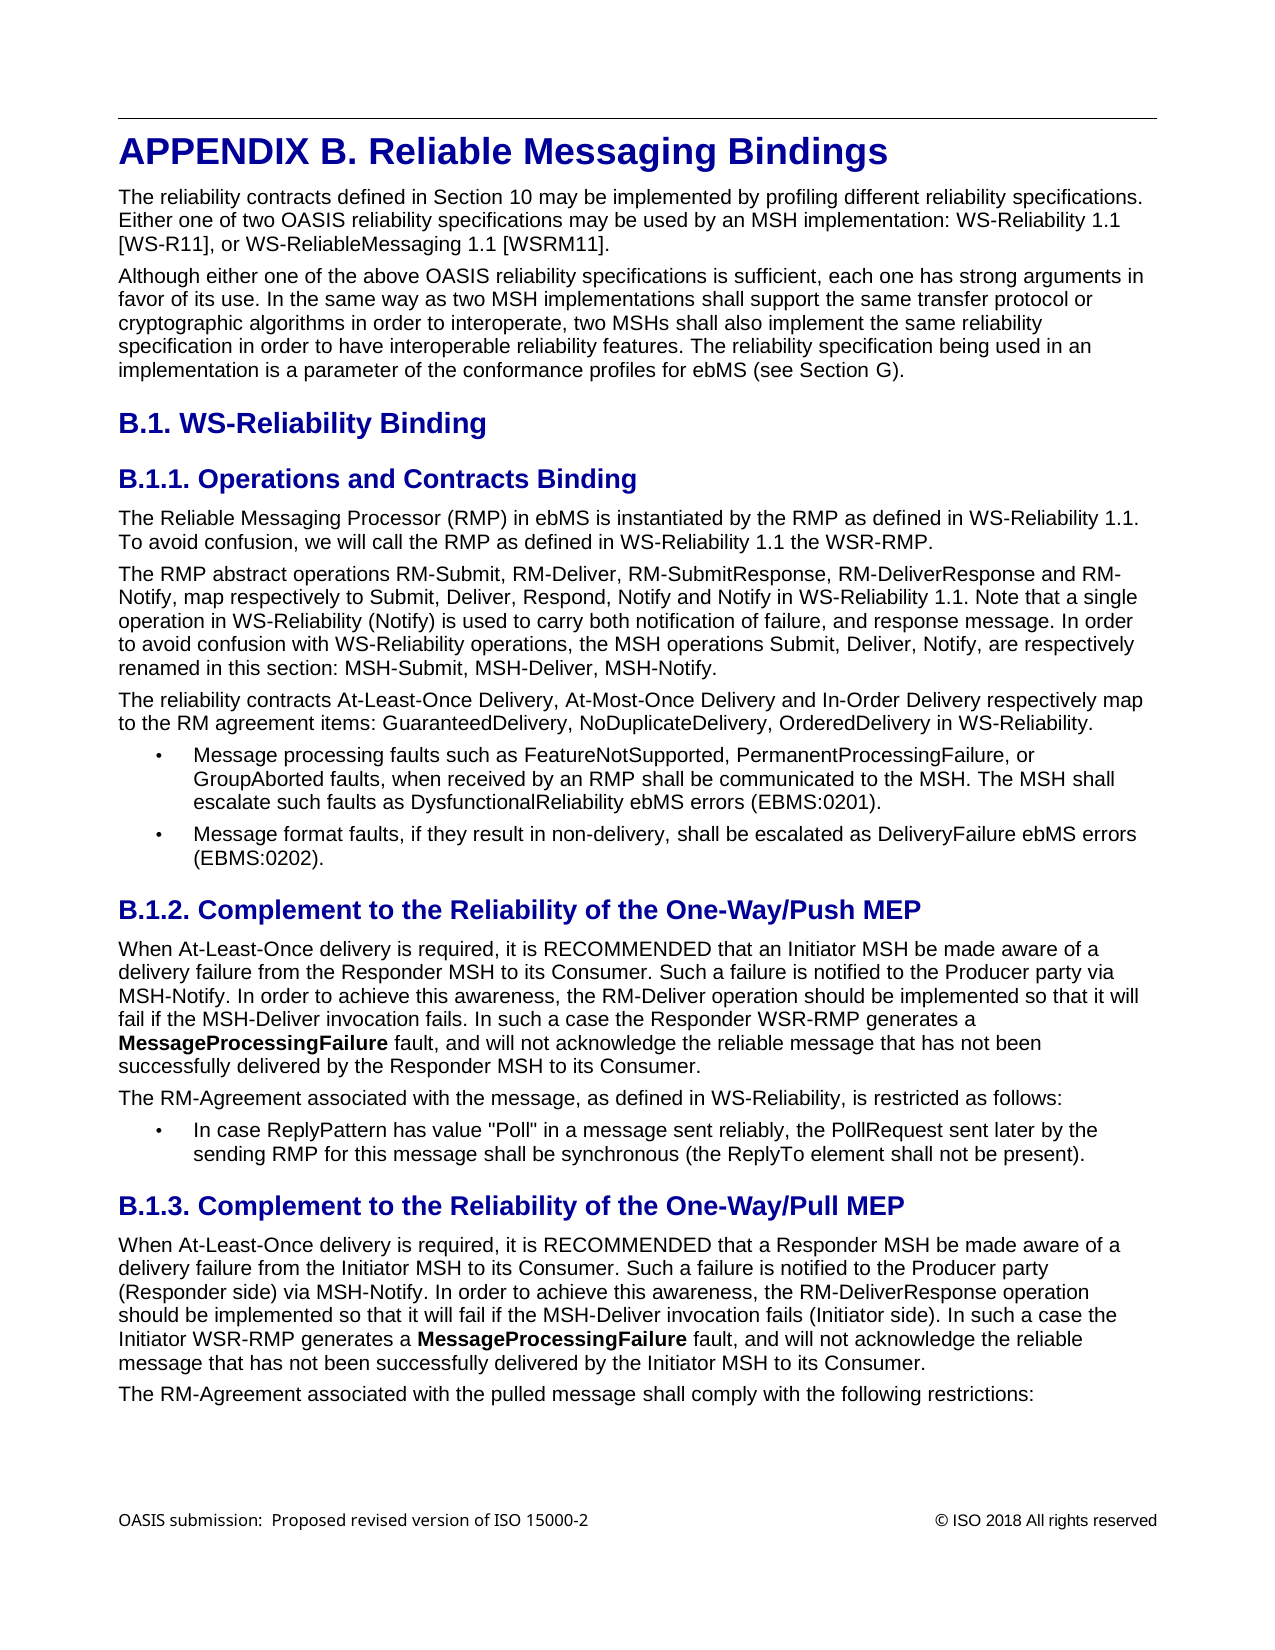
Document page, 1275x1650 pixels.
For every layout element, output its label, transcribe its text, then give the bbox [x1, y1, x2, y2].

subtitle Operations and Contracts Binding [118, 464, 1157, 494]
list Message format faults, if they result in non-delivery, shall be escalated as DeliveryFailure ebMS errors (EBMS:0202). [156, 823, 1157, 870]
list In case ReplyPattern has value "Poll" in a message sent reliably, the PollRequest sent later by the sending RMP for this message shall be synchronous (the ReplyTo element shall not be present). [156, 1119, 1157, 1166]
subtitle Reliable Messaging Bindings [118, 119, 1157, 173]
subtitle Complement to the Reliability of the One-Way/Push MEP [118, 895, 1157, 925]
text The Reliable Messaging Processor (RMP) in ebMS is instantiated by the RMP as defined in WS-Reliability 1.1. To avoid confusion, we will call the RMP as defined in WS-Reliability 1.1 the WSR-RMP. [118, 507, 1157, 554]
text The reliability contracts defined in Section 10 may be implemented by profiling different reliability specifications. Either one of two OASIS reliability specifications may be used by an MSH implementation: WS-Reliability 1.1 [WS-R11], or WS-ReliableMessaging 1.1 [WSRM11]. [118, 185, 1157, 256]
text When At-Least-Once delivery is required, it is RECOMMENDED that an Initiator MSH be made aware of a delivery failure from the Responder MSH to its Consumer. Such a failure is notified to the Producer party via MSH-Notify. In order to achieve this awareness, the RM-Deliver operation should be implemented so that it will fail if the MSH-Deliver invocation fails. In such a case the Responder WSR-RMP generates a MessageProcessingFailure fault, and will not acknowledge the reliable message that has not been successfully delivered by the Responder MSH to its Consumer. [118, 937, 1157, 1078]
text The reliability contracts At-Least-Once Delivery, At-Most-Once Delivery and In-Order Delivery respectively map to the RM agreement items: GuaranteedDelivery, NoDuplicateDelivery, OrderedDelivery in WS-Reliability. [118, 688, 1157, 735]
text The RM-Agreement associated with the message, as defined in WS-Reliability, is restricted as follows: [118, 1087, 1157, 1110]
subtitle WS-Reliability Binding [118, 407, 1157, 439]
text Although either one of the above OASIS reliability specifications is sufficient, each one has strong arguments in favor of its use. In the same way as two MSH implementations shall support the same transfer protocol or cryptographic algorithms in order to interoperate, two MSHs shall also implement the same reliability specification in order to have interoperable reliability features. The reliability specification being used in an implementation is a parameter of the conformance profiles for ebMS (see Section G). [118, 264, 1157, 382]
list Message processing faults such as FeatureNotSupported, PermanentProcessingFailure, or GroupAborted faults, when received by an RMP shall be communicated to the MSH. The MSH shall escalate such faults as DysfunctionalReliability ebMS errors (EBMS:0201). [156, 744, 1157, 814]
subtitle Complement to the Reliability of the One-Way/Pull MEP [118, 1191, 1157, 1221]
text The RMP abstract operations RM-Submit, RM-Deliver, RM-SubmitResponse, RM-DeliverResponse and RM-Notify, map respectively to Submit, Deliver, Respond, Notify and Notify in WS-Reliability 1.1. Note that a single operation in WS-Reliability (Notify) is used to carry both notification of failure, and response message. In order to avoid confusion with WS-Reliability operations, the MSH operations Submit, Deliver, Notify, are respectively renamed in this section: MSH-Submit, MSH-Deliver, MSH-Notify. [118, 562, 1157, 680]
text The RM-Agreement associated with the pulled message shall comply with the following restrictions: [118, 1383, 1157, 1406]
text When At-Least-Once delivery is required, it is RECOMMENDED that a Responder MSH be made aware of a delivery failure from the Initiator MSH to its Consumer. Such a failure is notified to the Producer party (Responder side) via MSH-Notify. In order to achieve this awareness, the RM-DeliverResponse operation should be implemented so that it will fail if the MSH-Deliver invocation fails (Initiator side). In such a case the Initiator WSR-RMP generates a MessageProcessingFailure fault, and will not acknowledge the reliable message that has not been successfully delivered by the Initiator MSH to its Consumer. [118, 1233, 1157, 1374]
